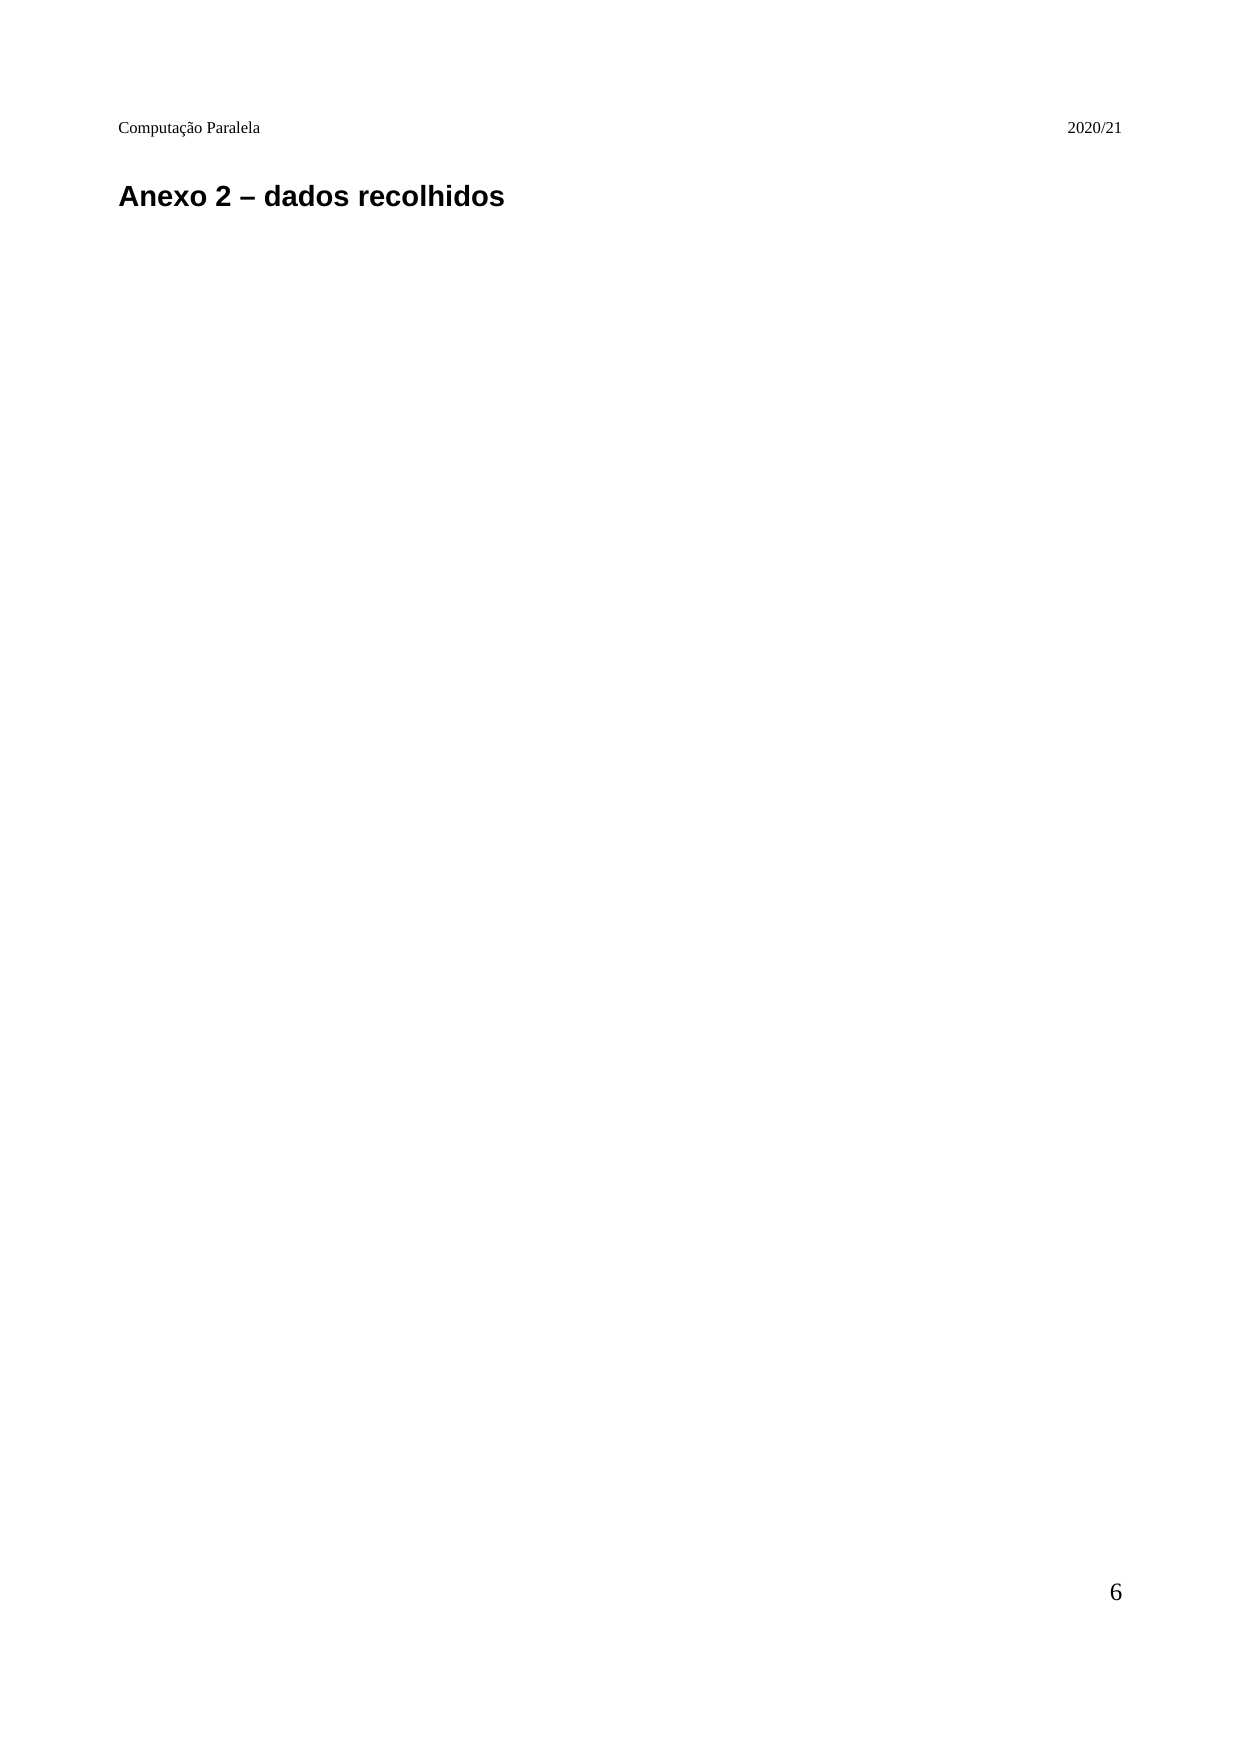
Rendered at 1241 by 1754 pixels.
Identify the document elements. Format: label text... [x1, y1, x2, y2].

subtitle Anexo 2 – dados recolhidos [118, 178, 1122, 212]
